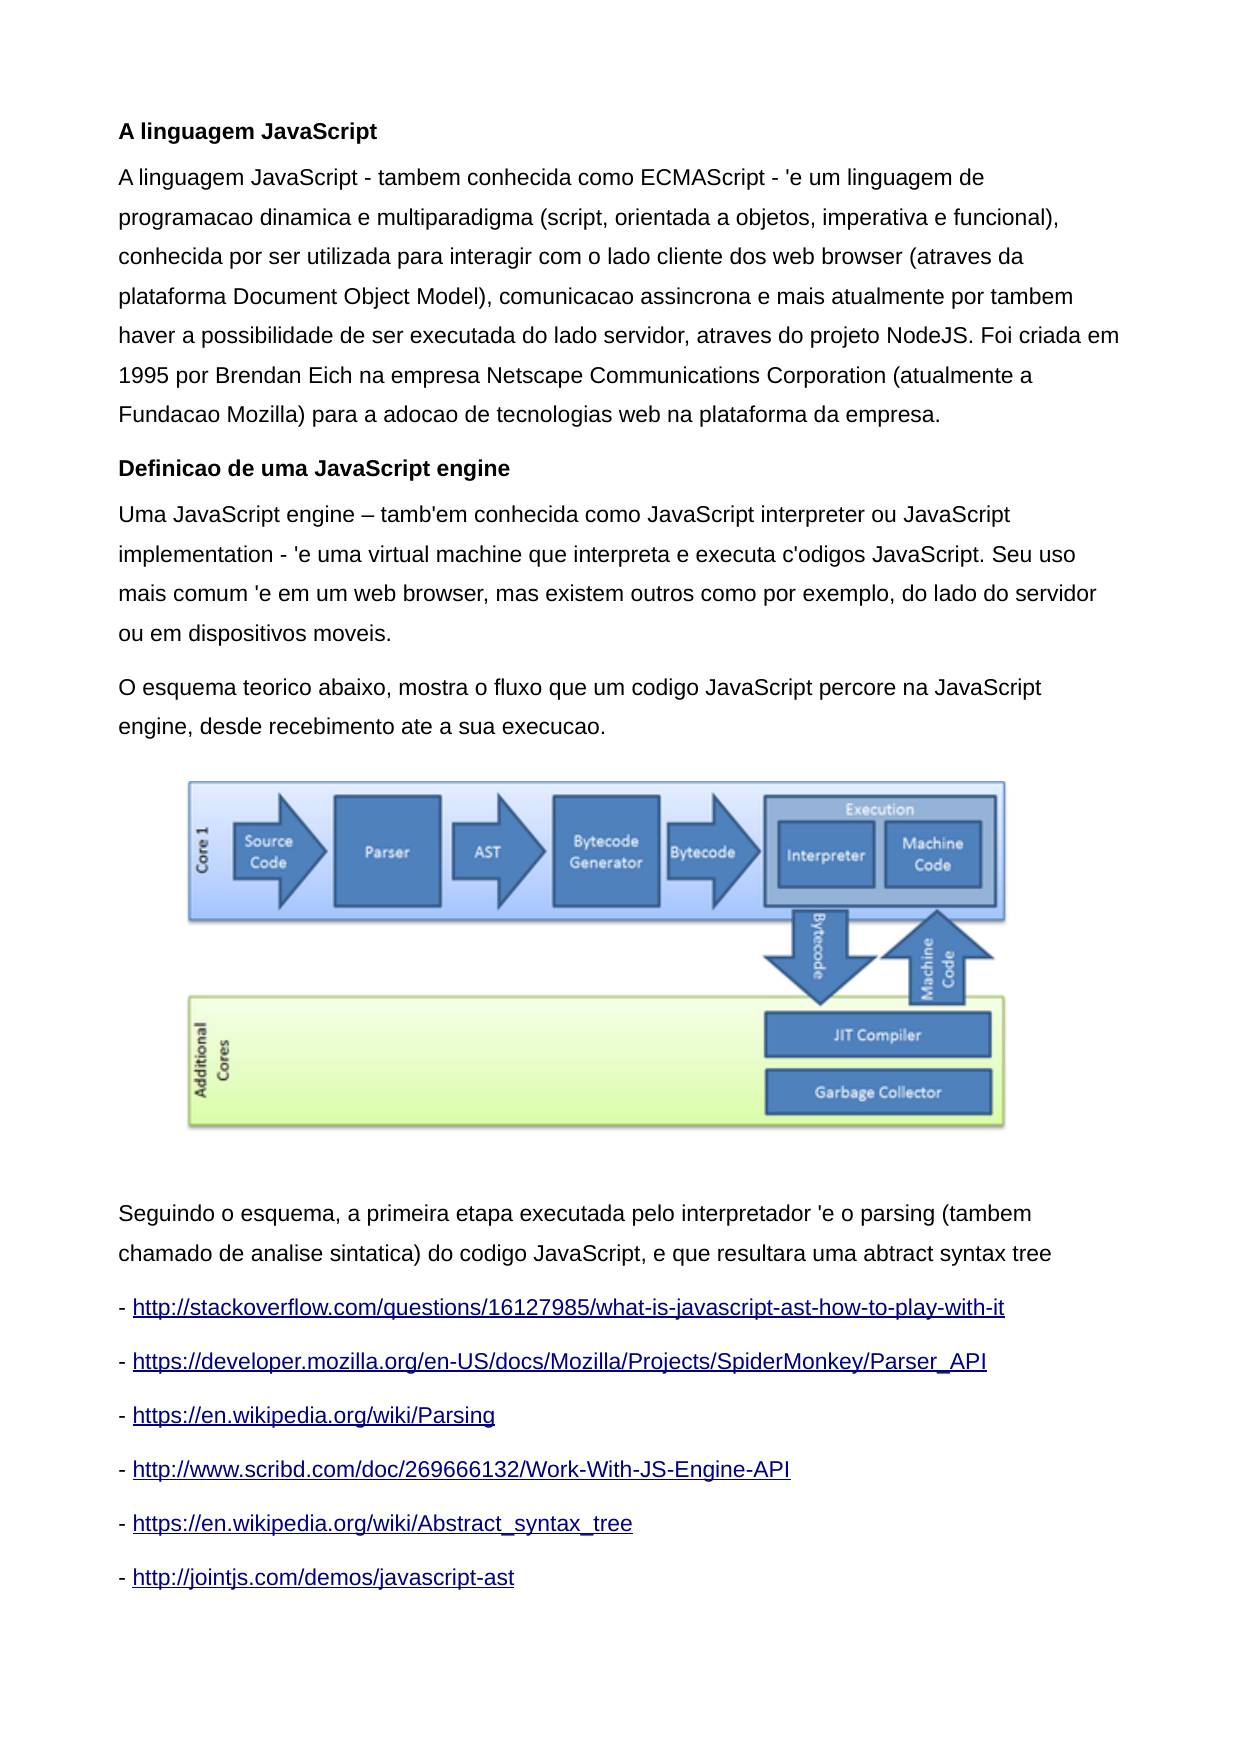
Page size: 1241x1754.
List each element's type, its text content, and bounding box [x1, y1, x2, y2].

text - https://en.wikipedia.org/wiki/Parsing [118, 1402, 1122, 1428]
text Uma JavaScript engine – tamb'em conhecida como JavaScript interpreter ou JavaScript implementation - 'e uma virtual machine que interpreta e executa c'odigos JavaScript. Seu uso mais comum 'e em um web browser, mas existem outros como por exemplo, do lado do servidor ou em dispositivos moveis. [118, 501, 1122, 646]
text - http://jointjs.com/demos/javascript-ast [118, 1564, 1122, 1590]
picture [185, 781, 1009, 1133]
text - https://en.wikipedia.org/wiki/Abstract_syntax_tree [118, 1510, 1122, 1536]
text Seguindo o esquema, a primeira etapa executada pelo interpretador 'e o parsing (tambem chamado de analise sintatica) do codigo JavaScript, e que resultara uma abtract syntax tree [118, 1200, 1122, 1266]
text A linguagem JavaScript [118, 118, 1122, 144]
text - http://stackoverflow.com/questions/16127985/what-is-javascript-ast-how-to-play-with-it [118, 1293, 1122, 1320]
text O esquema teorico abaixo, mostra o fluxo que um codigo JavaScript percore na JavaScript engine, desde recebimento ate a sua execucao. [118, 674, 1122, 740]
text Definicao de uma JavaScript engine [118, 455, 1122, 482]
text - http://www.scribd.com/doc/269666132/Work-With-JS-Engine-API [118, 1456, 1122, 1482]
text A linguagem JavaScript - tambem conhecida como ECMAScript - 'e um linguagem de programacao dinamica e multiparadigma (script, orientada a objetos, imperativa e funcional), conhecida por ser utilizada para interagir com o lado cliente dos web browser (atraves da plataforma Document Object Model), comunicacao assincrona e mais atualmente por tambem haver a possibilidade de ser executada do lado servidor, atraves do projeto NodeJS. Foi criada em 1995 por Brendan Eich na empresa Netscape Communications Corporation (atualmente a Fundacao Mozilla) para a adocao de tecnologias web na plataforma da empresa. [118, 164, 1122, 427]
text - https://developer.mozilla.org/en-US/docs/Mozilla/Projects/SpiderMonkey/Parser_API [118, 1348, 1122, 1374]
